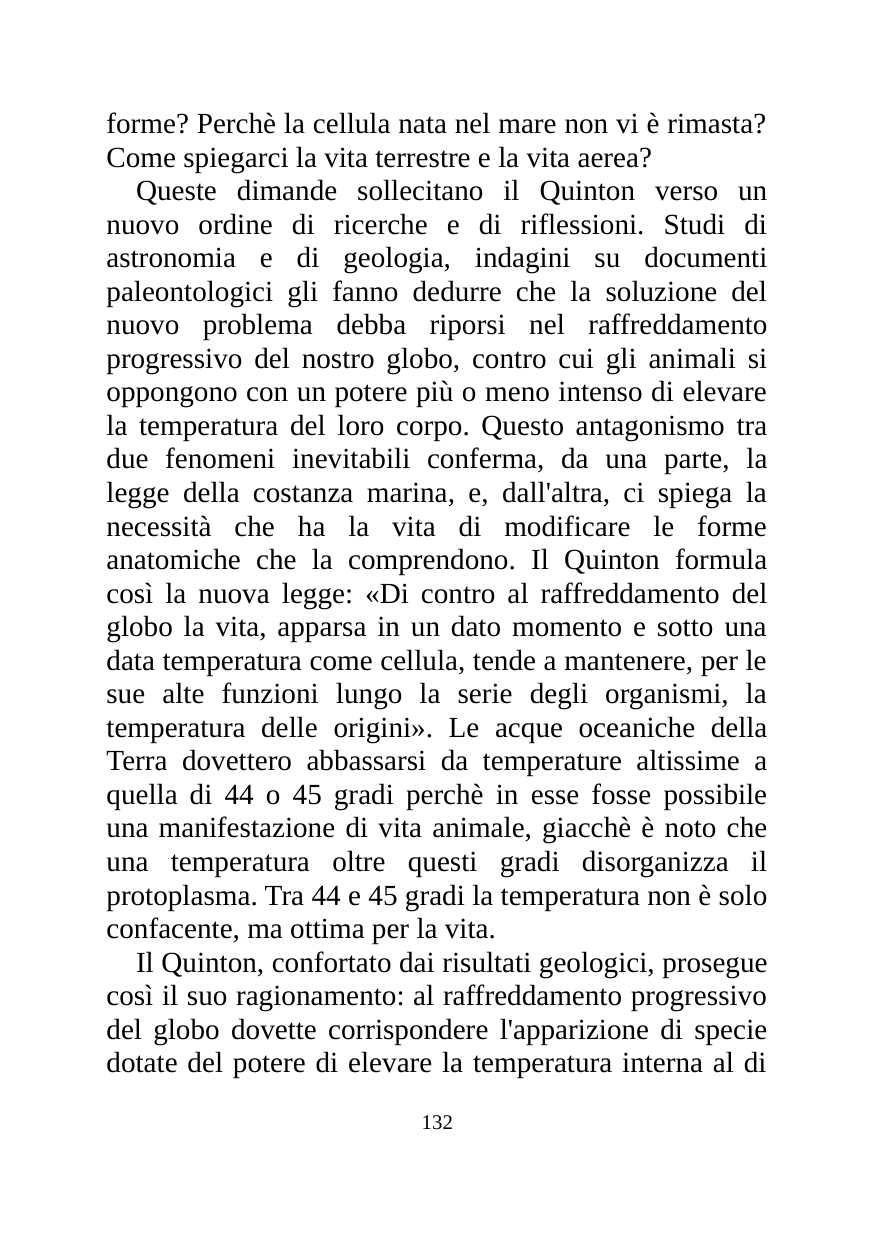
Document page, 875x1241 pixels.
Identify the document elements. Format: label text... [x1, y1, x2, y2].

text Il Quinton, confortato dai risultati geologici, prosegue così il suo ragionamento: al raffreddamento progressivo del globo dovette corrispondere l'apparizione di specie dotate del potere di elevare la temperatura interna al di [106, 945, 768, 1079]
text Queste dimande sollecitano il Quinton verso un nuovo ordine di ricerche e di riflessioni. Studi di astronomia e di geologia, indagini su documenti paleontologici gli fanno dedurre che la soluzione del nuovo problema debba riporsi nel raffreddamento progressivo del nostro globo, contro cui gli animali si oppongono con un potere più o meno intenso di elevare la temperatura del loro corpo. Questo antagonismo tra due fenomeni inevitabili conferma, da una parte, la legge della costanza marina, e, dall'altra, ci spiega la necessità che ha la vita di modificare le forme anatomiche che la comprendono. Il Quinton formula così la nuova legge: «Di contro al raffreddamento del globo la vita, apparsa in un dato momento e sotto una data temperatura come cellula, tende a mantenere, per le sue alte funzioni lungo la serie degli organismi, la temperatura delle origini». Le acque oceaniche della Terra dovettero abbassarsi da temperature altissime a quella di 44 o 45 gradi perchè in esse fosse possibile una manifestazione di vita animale, giacchè è noto che una temperatura oltre questi gradi disorganizza il protoplasma. Tra 44 e 45 gradi la temperatura non è solo confacente, ma ottima per la vita. [106, 173, 768, 945]
text forme? Perchè la cellula nata nel mare non vi è rimasta? Come spiegarci la vita terrestre e la vita aerea? [106, 106, 768, 173]
